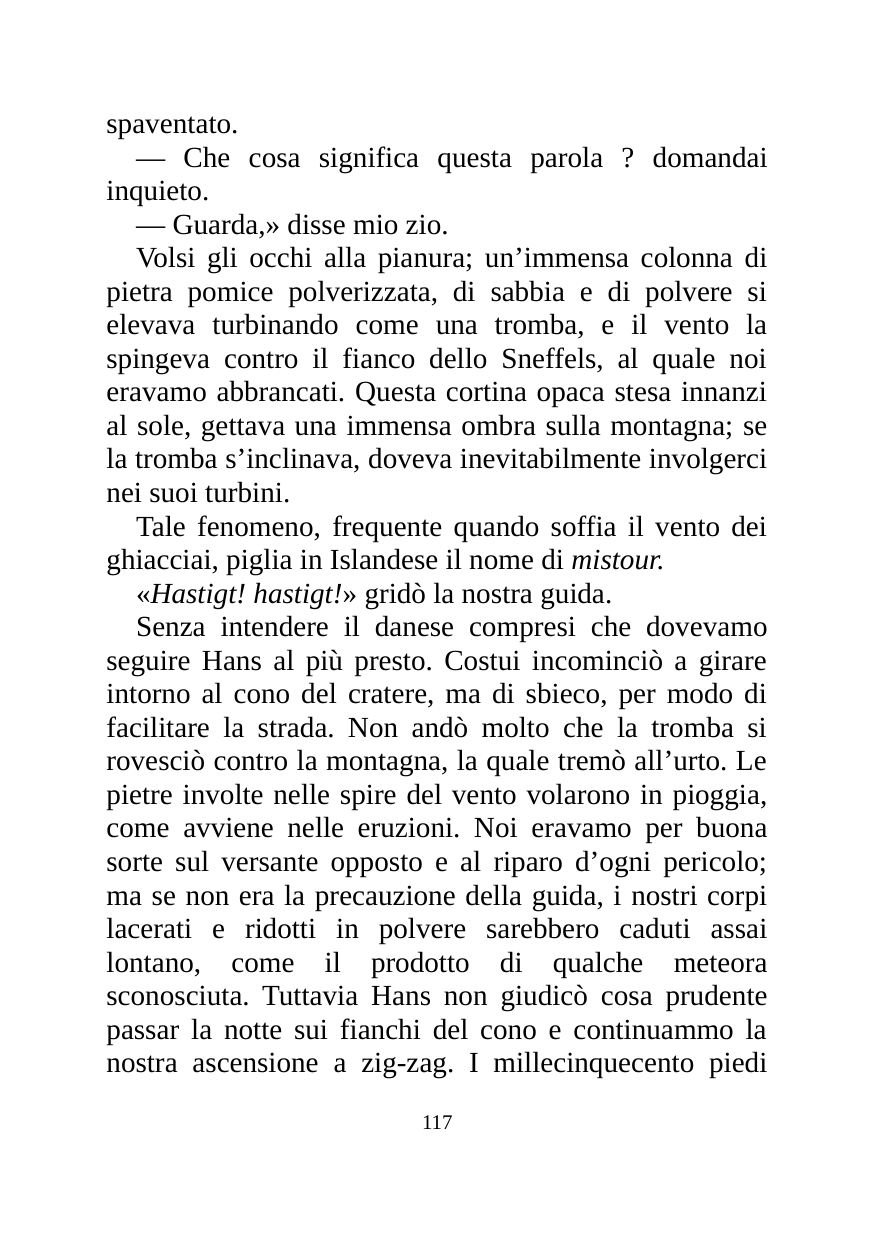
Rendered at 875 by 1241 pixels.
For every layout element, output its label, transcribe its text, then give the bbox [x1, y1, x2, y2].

text spaventato. [106, 106, 768, 140]
text — Guarda,» disse mio zio. [106, 207, 768, 240]
text Volsi gli occhi alla pianura; un’immensa colonna di pietra pomice polverizzata, di sabbia e di polvere si elevava turbinando come una tromba, e il vento la spingeva contro il fianco dello Sneffels, al quale noi eravamo abbrancati. Questa cortina opaca stesa innanzi al sole, gettava una immensa ombra sulla montagna; se la tromba s’inclinava, doveva inevitabilmente involgerci nei suoi turbini. [106, 240, 768, 509]
text Senza intendere il danese compresi che dovevamo seguire Hans al più presto. Costui incominciò a girare intorno al cono del cratere, ma di sbieco, per modo di facilitare la strada. Non andò molto che la tromba si rovesciò contro la montagna, la quale tremò all’urto. Le pietre involte nelle spire del vento volarono in pioggia, come avviene nelle eruzioni. Noi eravamo per buona sorte sul versante opposto e al riparo d’ogni pericolo; ma se non era la precauzione della guida, i nostri corpi lacerati e ridotti in polvere sarebbero caduti assai lontano, come il prodotto di qualche meteora sconosciuta. Tuttavia Hans non giudicò cosa prudente passar la notte sui fianchi del cono e continuammo la nostra ascensione a zig-zag. I millecinquecento piedi [106, 609, 768, 1079]
text Tale fenomeno, frequente quando soffia il vento dei ghiacciai, piglia in Islandese il nome di mistour. [106, 509, 768, 576]
text — Che cosa significa questa parola ? domandai inquieto. [106, 140, 768, 207]
text «Hastigt! hastigt!» gridò la nostra guida. [106, 576, 768, 609]
